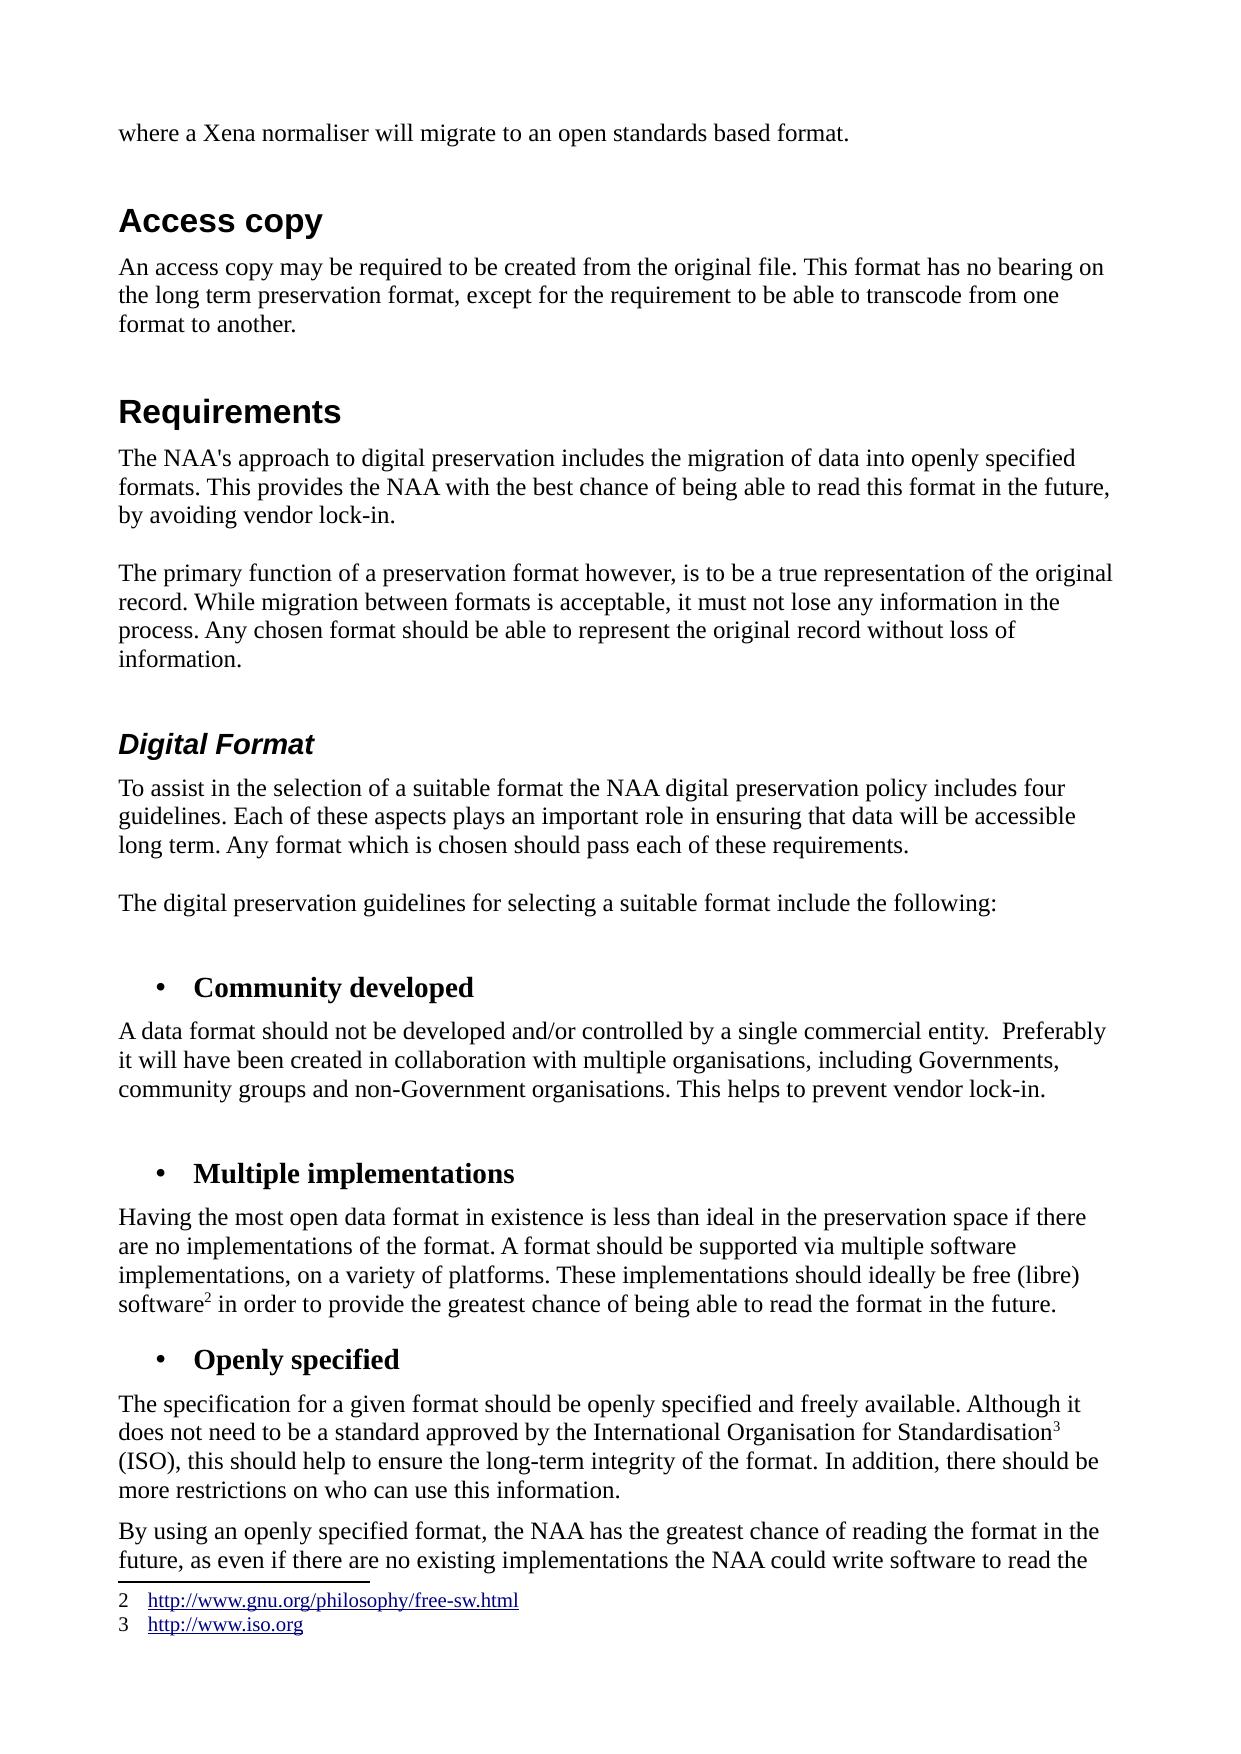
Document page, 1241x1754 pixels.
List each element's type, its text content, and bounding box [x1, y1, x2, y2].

text To assist in the selection of a suitable format the NAA digital preservation policy includes four guidelines. Each of these aspects plays an important role in ensuring that data will be accessible long term. Any format which is chosen should pass each of these requirements. [118, 773, 1122, 859]
subtitle Multiple implementations [156, 1156, 1122, 1190]
text The primary function of a preservation format however, is to be a true representation of the original record. While migration between formats is acceptable, it must not lose any information in the process. Any chosen format should be able to represent the original record without loss of information. [118, 558, 1122, 673]
text Having the most open data format in existence is less than ideal in the preservation space if there are no implementations of the format. A format should be supported via multiple software implementations, on a variety of platforms. These implementations should ideally be free (libre) software in order to provide the greatest chance of being able to read the format in the future. [118, 1202, 1122, 1317]
text An access copy may be required to be created from the original file. This format has no bearing on the long term preservation format, except for the requirement to be able to transcode from one format to another. [118, 252, 1122, 338]
text The NAA's approach to digital preservation includes the migration of data into openly specified formats. This provides the NAA with the best chance of being able to read this format in the future, by avoiding vendor lock-in. [118, 443, 1122, 529]
text By using an openly specified format, the NAA has the greatest chance of reading the format in the future, as even if there are no existing implementations the NAA could write software to read the [118, 1516, 1122, 1574]
text The specification for a given format should be openly specified and freely available. Although it does not need to be a standard approved by the International Organisation for Standardisation (ISO), this should help to ensure the long-term integrity of the format. In addition, there should be more restrictions on who can use this information. [118, 1389, 1122, 1504]
subtitle Requirements [118, 392, 1122, 430]
subtitle Openly specified [156, 1342, 1122, 1376]
text where a Xena normaliser will migrate to an open standards based format. [118, 118, 1122, 147]
subtitle Digital Format [118, 727, 1122, 760]
subtitle Community developed [156, 970, 1122, 1004]
subtitle Access copy [118, 201, 1122, 239]
text The digital preservation guidelines for selecting a suitable format include the following: [118, 888, 1122, 916]
text http://www.gnu.org/philosophy/free-sw.html [118, 1588, 1122, 1612]
text A data format should not be developed and/or controlled by a single commercial entity. Preferably it will have been created in collaboration with multiple organisations, including Governments, community groups and non-Government organisations. This helps to prevent vendor lock-in. [118, 1016, 1122, 1103]
text http://www.iso.org [118, 1612, 1122, 1636]
